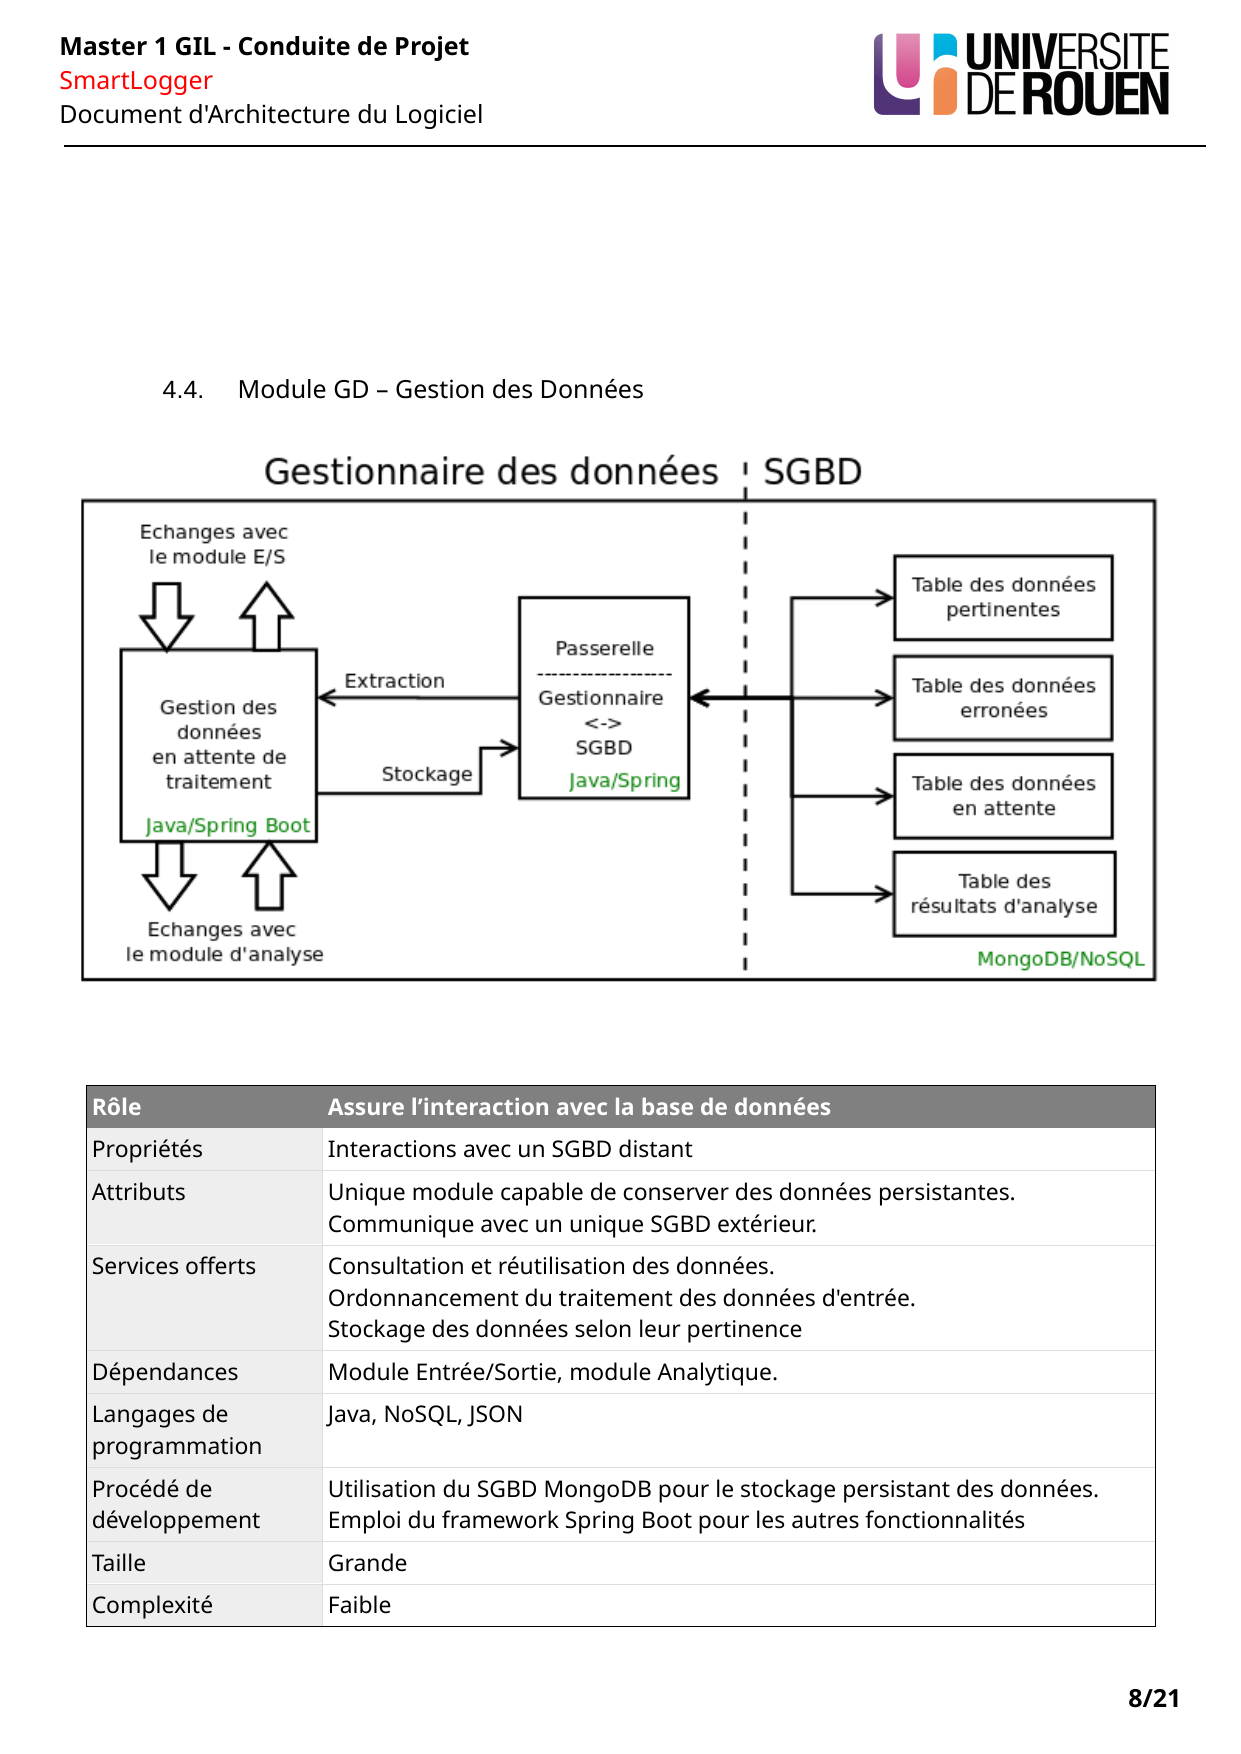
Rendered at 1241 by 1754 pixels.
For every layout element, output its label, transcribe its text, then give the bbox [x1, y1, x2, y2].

table_cell Taille [87, 1542, 322, 1583]
table_cell Faible [323, 1585, 1155, 1626]
table_cell Utilisation du SGBD MongoDB pour le stockage persistant des données. Emploi du framework Spring Boot pour les autres fonctionnalités [323, 1468, 1155, 1541]
picture [81, 452, 1159, 983]
table_cell Attributs [87, 1171, 322, 1244]
table_cell Langages de programmation [87, 1394, 322, 1467]
table_cell Grande [323, 1542, 1155, 1583]
subtitle Module GD – Gestion des Données [162, 372, 1181, 406]
table_cell Module Entrée/Sortie, module Analytique. [323, 1351, 1155, 1393]
table_cell Services offerts [87, 1246, 322, 1350]
table_cell Interactions avec un SGBD distant [323, 1128, 1155, 1170]
picture [872, 32, 1170, 118]
table_cell Java, NoSQL, JSON [323, 1394, 1155, 1467]
table_cell Unique module capable de conserver des données persistantes. Communique avec un unique SGBD extérieur. [323, 1171, 1155, 1244]
table_cell Procédé de développement [87, 1468, 322, 1541]
table_cell Consultation et réutilisation des données. Ordonnancement du traitement des données d'entrée. Stockage des données selon leur pertinence [323, 1246, 1155, 1350]
table_cell Propriétés [87, 1128, 322, 1170]
table_header Rôle [87, 1086, 322, 1128]
table_cell Dépendances [87, 1351, 322, 1393]
table_cell Complexité [87, 1585, 322, 1626]
table_header Assure l’interaction avec la base de données [322, 1086, 1155, 1128]
